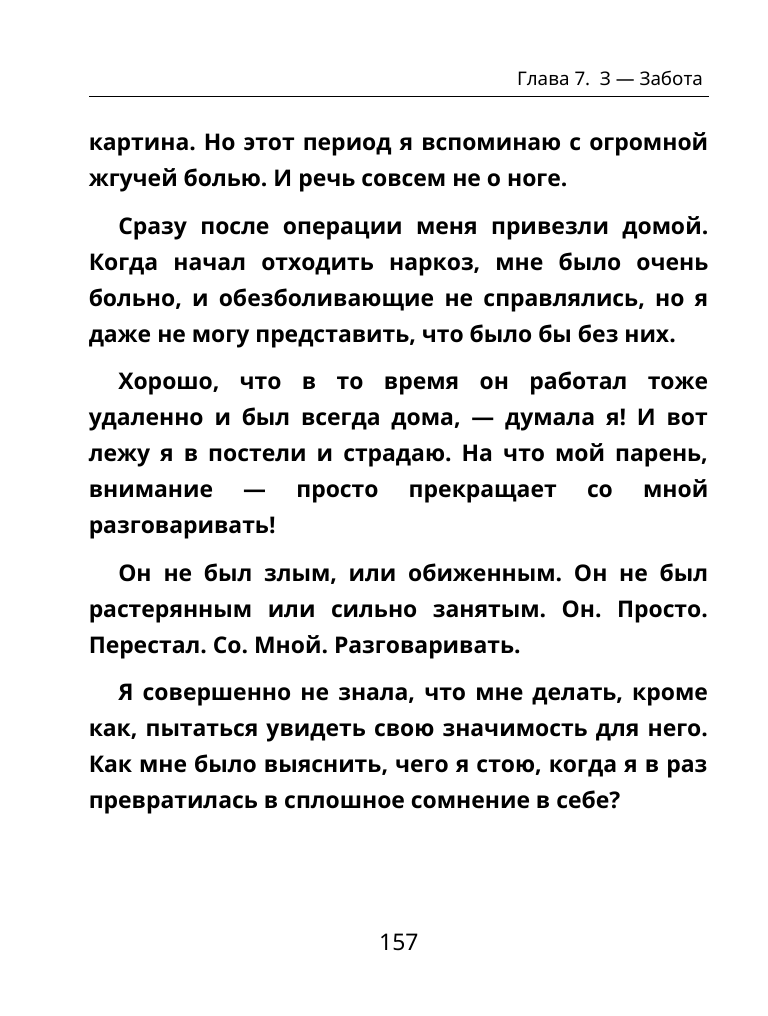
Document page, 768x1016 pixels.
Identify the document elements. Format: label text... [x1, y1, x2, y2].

text Хорошо, что в то время он работал тоже удаленно и был всегда дома, — думала я! И вот лежу я в постели и страдаю. На что мой парень, внимание — просто прекращает со мной разговаривать! [88, 365, 709, 540]
text Сразу после операции меня привезли домой. Когда начал отходить наркоз, мне было очень больно, и обезболивающие не справлялись, но я даже не могу представить, что было бы без них. [88, 210, 709, 349]
text картина. Но этот период я вспоминаю с огромной жгучей болью. И речь совсем не о ноге. [88, 126, 709, 193]
text Я совершенно не знала, что мне делать, кроме как, пытаться увидеть свою значимость для него. Как мне было выяснить, чего я стою, когда я в раз превратилась в сплошное сомнение в себе? [88, 676, 709, 815]
text Он не был злым, или обиженным. Он не был растерянным или сильно занятым. Он. Просто. Перестал. Со. Мной. Разговаривать. [88, 557, 709, 660]
